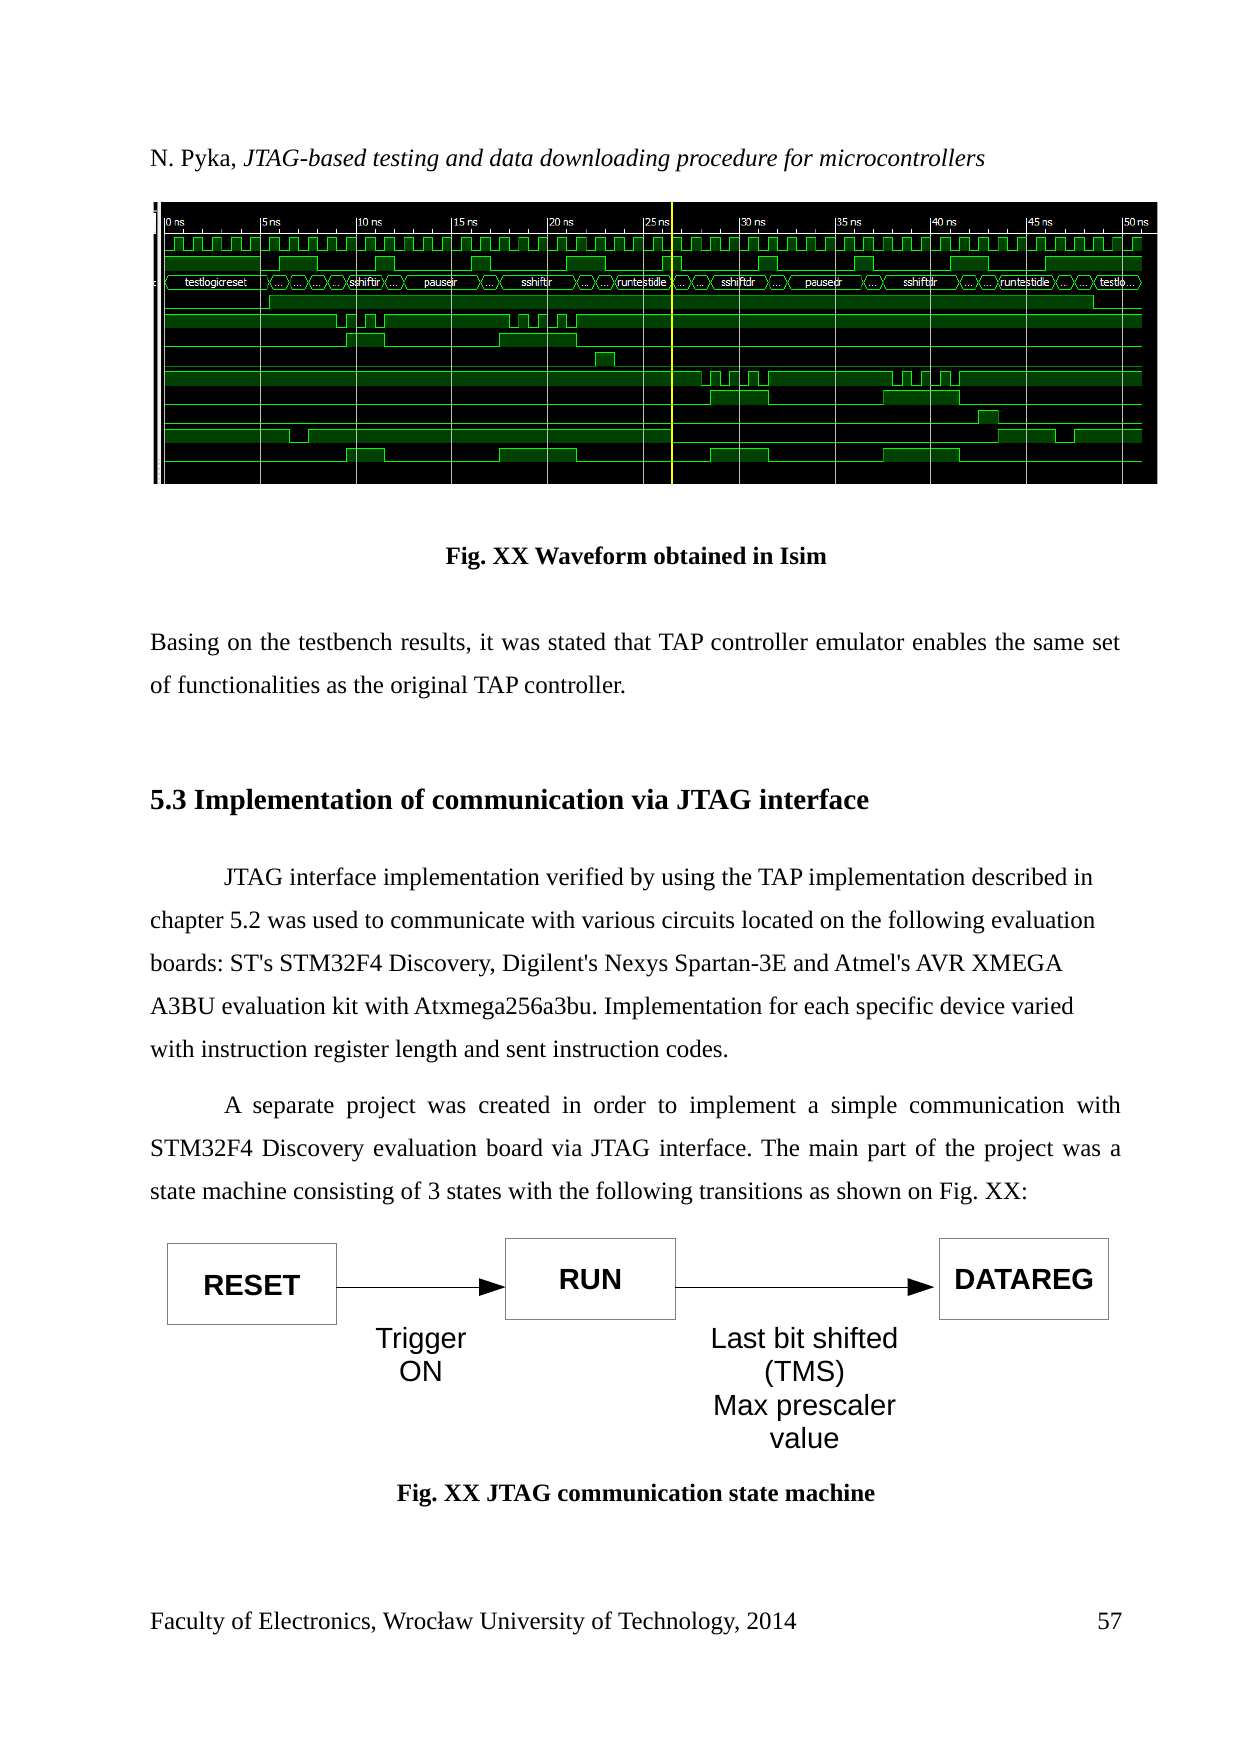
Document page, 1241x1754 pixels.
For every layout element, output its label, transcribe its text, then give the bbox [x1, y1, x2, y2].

text Fig. XX Waveform obtained in Isim [150, 541, 1122, 570]
text A separate project was created in order to implement a simple communication with STM32F4 Discovery evaluation board via JTAG interface. The main part of the project was a state machine consisting of 3 states with the following transitions as shown on Fig. XX: [150, 1090, 1122, 1205]
subtitle 5.3 Implementation of communication via JTAG interface [150, 782, 1122, 815]
picture [153, 202, 1158, 484]
text Fig. XX JTAG communication state machine [150, 1478, 1122, 1507]
text JTAG interface implementation verified by using the TAP implementation described in chapter 5.2 was used to communicate with various circuits located on the following evaluation boards: ST's STM32F4 Discovery, Digilent's Nexys Spartan-3E and Atmel's AVR XMEGA A3BU evaluation kit with Atxmega256a3bu. Implementation for each specific device varied with instruction register length and sent instruction codes. [150, 862, 1122, 1063]
text Basing on the testbench results, it was stated that TAP controller emulator enables the same set of functionalities as the original TAP controller. [150, 627, 1122, 699]
